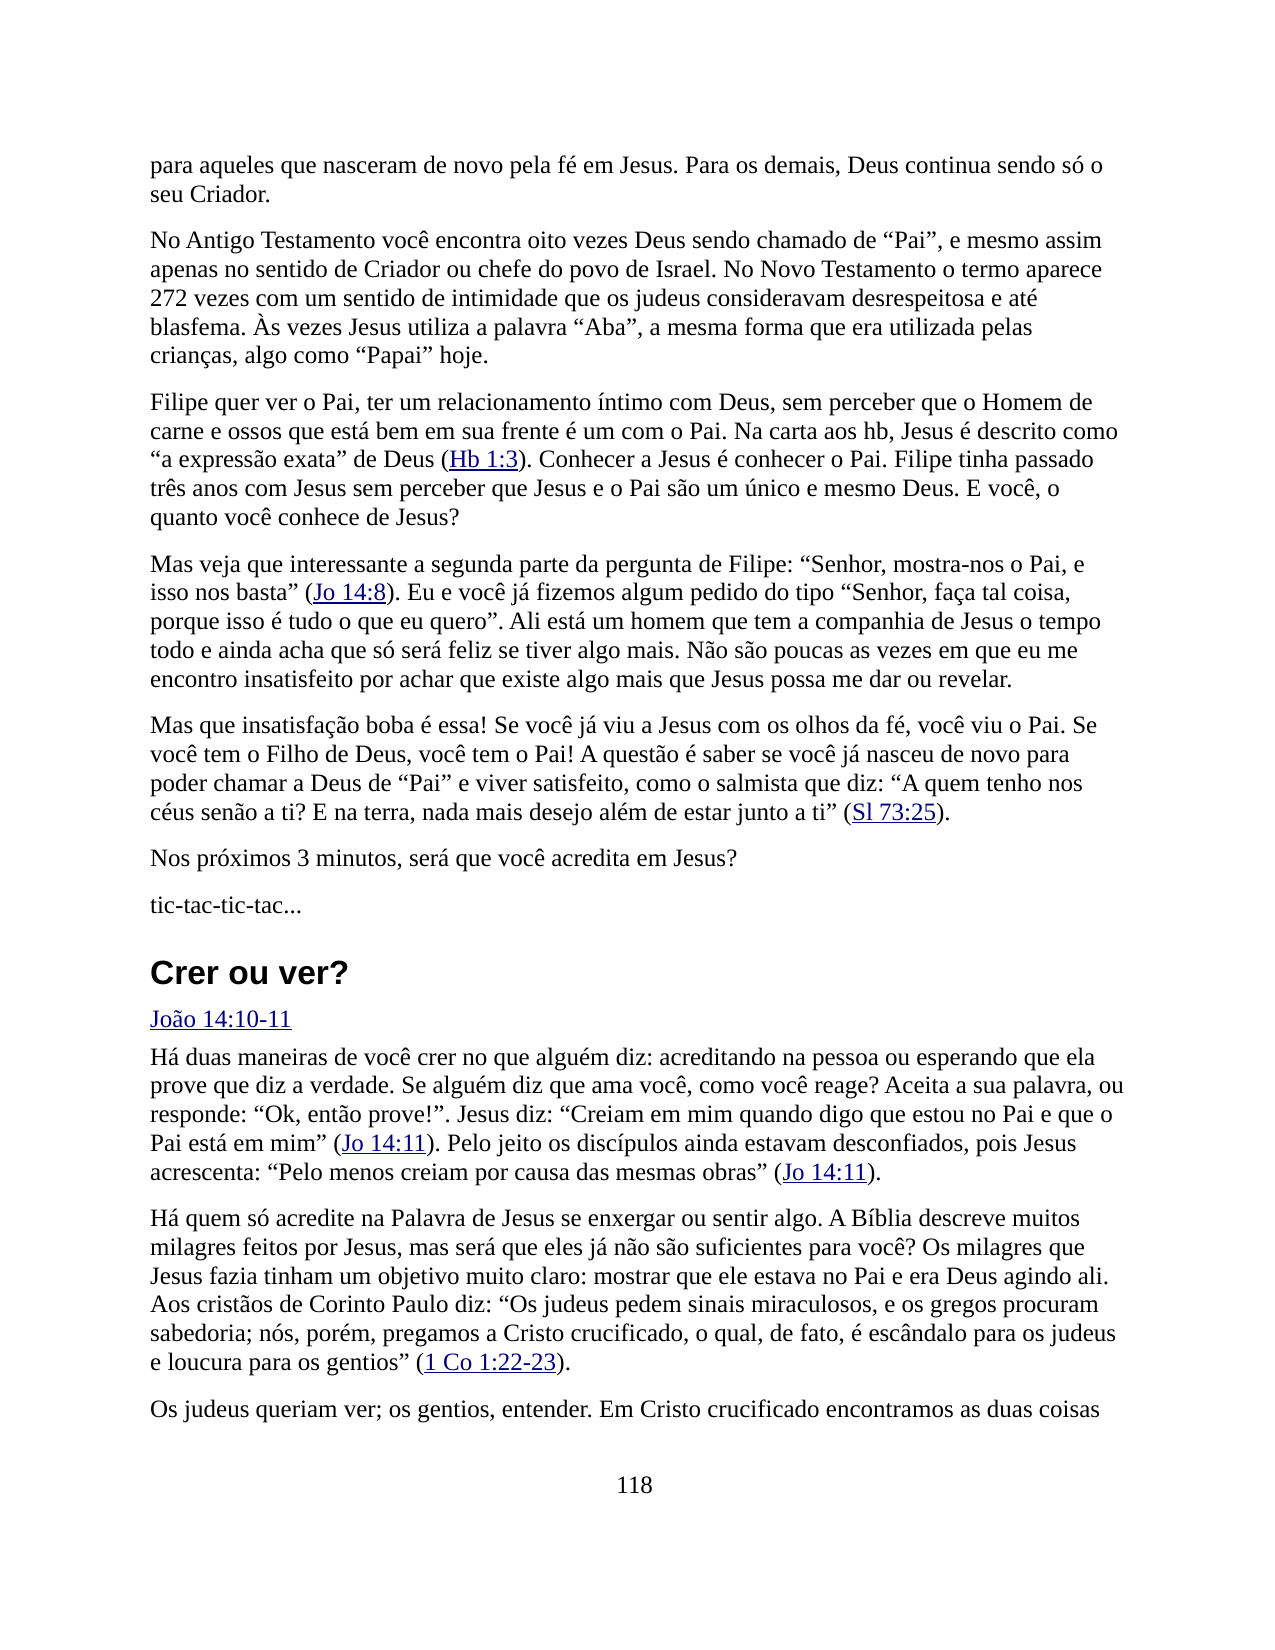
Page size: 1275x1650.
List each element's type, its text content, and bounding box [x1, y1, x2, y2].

text Nos próximos 3 minutos, será que você acredita em Jesus? [150, 843, 1125, 872]
text Há duas maneiras de você crer no que alguém diz: acreditando na pessoa ou esperando que ela prove que diz a verdade. Se alguém diz que ama você, como você reage? Aceita a sua palavra, ou responde: “Ok, então prove!”. Jesus diz: “Creiam em mim quando digo que estou no Pai e que o Pai está em mim” (Jo 14:11). Pelo jeito os discípulos ainda estavam desconfiados, pois Jesus acrescenta: “Pelo menos creiam por causa das mesmas obras” (Jo 14:11). [150, 1042, 1125, 1185]
text João 14:10-11 [150, 1004, 1125, 1033]
text Filipe quer ver o Pai, ter um relacionamento íntimo com Deus, sem perceber que o Homem de carne e ossos que está bem em sua frente é um com o Pai. Na carta aos hb, Jesus é descrito como “a expressão exata” de Deus (Hb 1:3). Conhecer a Jesus é conhecer o Pai. Filipe tinha passado três anos com Jesus sem perceber que Jesus e o Pai são um único e mesmo Deus. E você, o quanto você conhece de Jesus? [150, 387, 1125, 531]
text tic-tac-tic-tac... [150, 890, 1125, 919]
text Há quem só acredite na Palavra de Jesus se enxergar ou sentir algo. A Bíblia descreve muitos milagres feitos por Jesus, mas será que eles já não são suficientes para você? Os milagres que Jesus fazia tinham um objetivo muito claro: mostrar que ele estava no Pai e era Deus agindo ali. Aos cristãos de Corinto Paulo diz: “Os judeus pedem sinais miraculosos, e os gregos procuram sabedoria; nós, porém, pregamos a Cristo crucificado, o qual, de fato, é escândalo para os judeus e loucura para os gentios” (1 Co 1:22-23). [150, 1203, 1125, 1376]
text Os judeus queriam ver; os gentios, entender. Em Cristo crucificado encontramos as duas coisas [150, 1394, 1125, 1422]
text No Antigo Testamento você encontra oito vezes Deus sendo chamado de “Pai”, e mesmo assim apenas no sentido de Criador ou chefe do povo de Israel. No Novo Testamento o termo aparece 272 vezes com um sentido de intimidade que os judeus consideravam desrespeitosa e até blasfema. Às vezes Jesus utiliza a palavra “Aba”, a mesma forma que era utilizada pelas crianças, algo como “Papai” hoje. [150, 225, 1125, 369]
text Mas veja que interessante a segunda parte da pergunta de Filipe: “Senhor, mostra-nos o Pai, e isso nos basta” (Jo 14:8). Eu e você já fizemos algum pedido do tipo “Senhor, faça tal coisa, porque isso é tudo o que eu quero”. Ali está um homem que tem a companhia de Jesus o tempo todo e ainda acha que só será feliz se tiver algo mais. Não são poucas as vezes em que eu me encontro insatisfeito por achar que existe algo mais que Jesus possa me dar ou revelar. [150, 549, 1125, 692]
subtitle Crer ou ver? [150, 953, 1125, 991]
text Mas que insatisfação boba é essa! Se você já viu a Jesus com os olhos da fé, você viu o Pai. Se você tem o Filho de Deus, você tem o Pai! A questão é saber se você já nasceu de novo para poder chamar a Deus de “Pai” e viver satisfeito, como o salmista que diz: “A quem tenho nos céus senão a ti? E na terra, nada mais desejo além de estar junto a ti” (Sl 73:25). [150, 710, 1125, 825]
text para aqueles que nasceram de novo pela fé em Jesus. Para os demais, Deus continua sendo só o seu Criador. [150, 150, 1125, 207]
